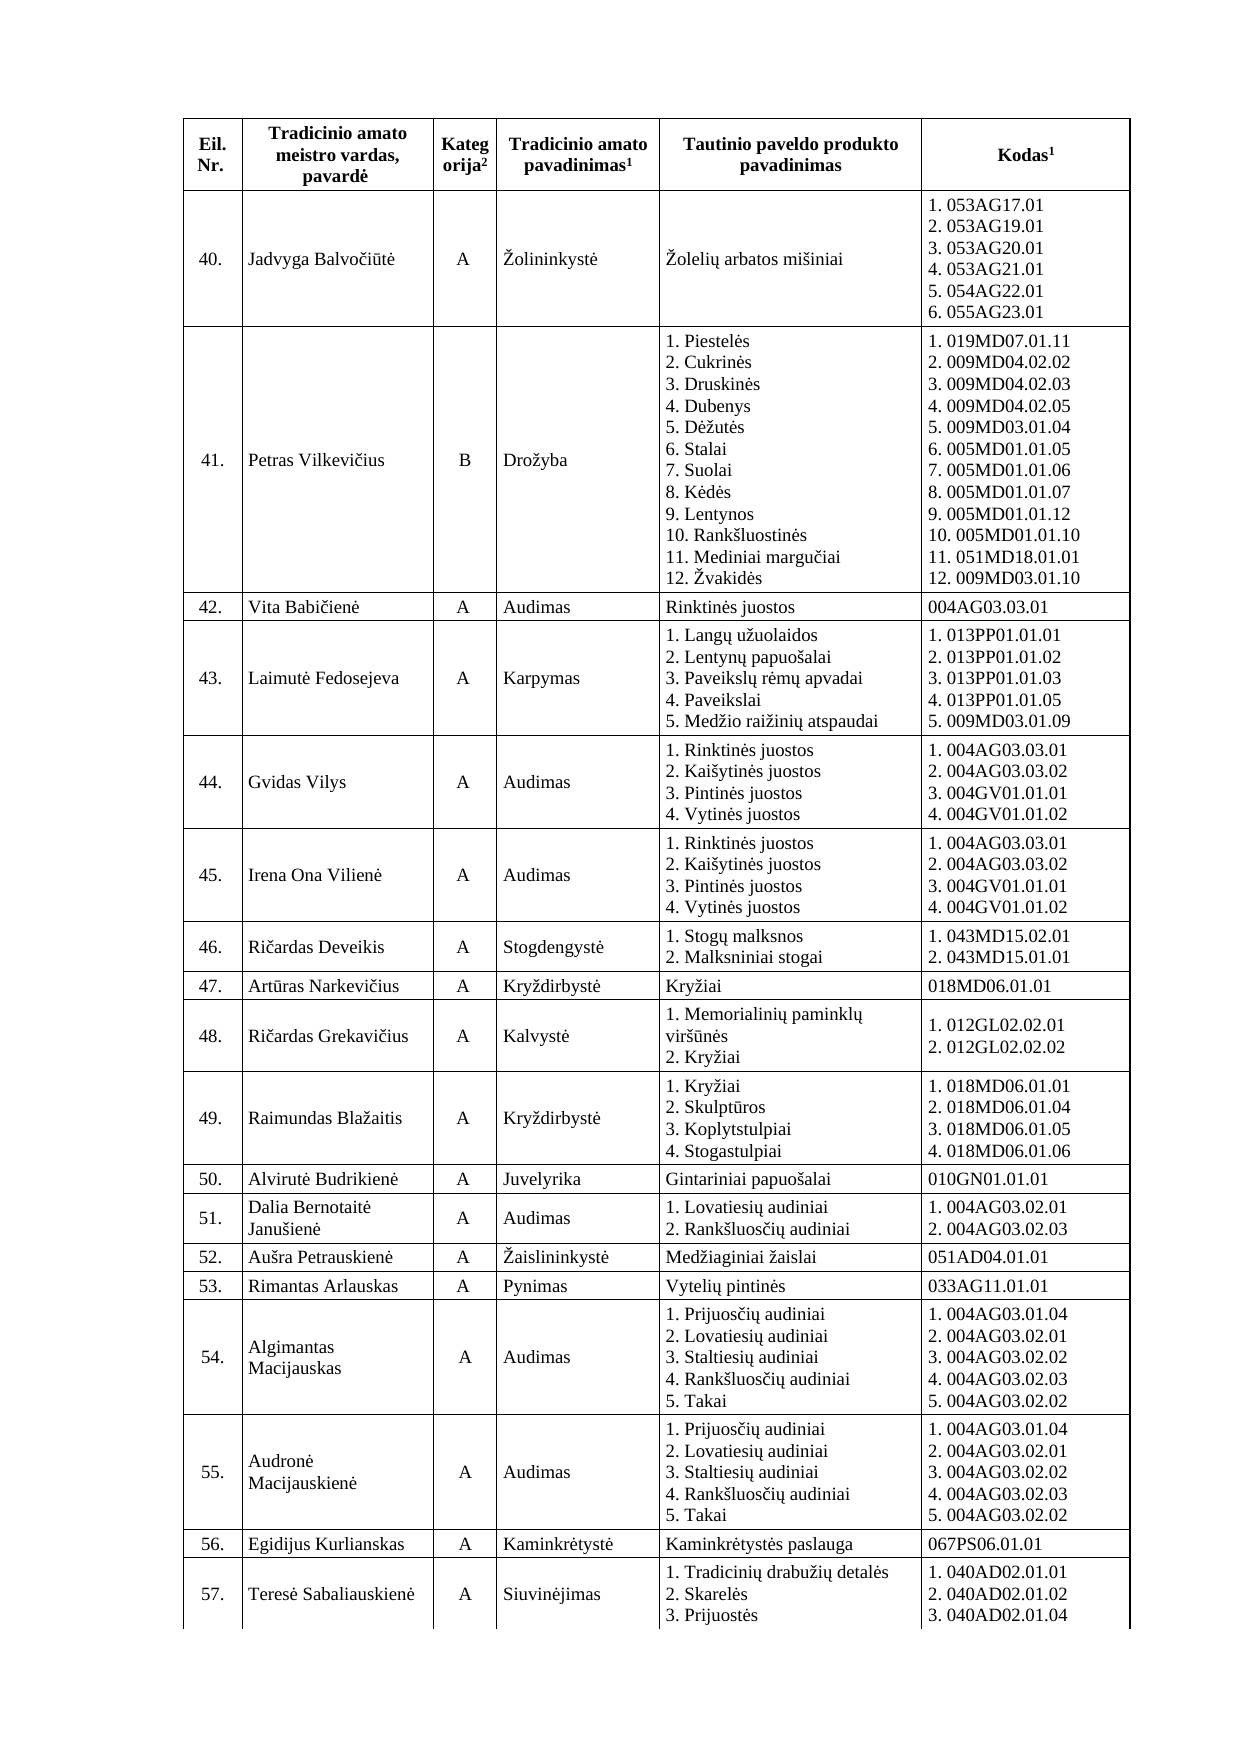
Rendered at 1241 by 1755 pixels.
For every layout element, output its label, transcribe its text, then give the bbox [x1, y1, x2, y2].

table_cell 1. 012GL02.02.01 2. 012GL02.02.02 [922, 1000, 1129, 1071]
table_cell 56. [184, 1530, 242, 1557]
table_cell A [434, 1415, 496, 1529]
table_cell Ričardas Deveikis [243, 922, 433, 971]
table_cell 1. 004AG03.03.01 2. 004AG03.03.02 3. 004GV01.01.01 4. 004GV01.01.02 [922, 736, 1129, 828]
table_cell Aušra Petrauskienė [243, 1244, 433, 1271]
table_cell 1. Memorialinių paminklų viršūnės 2. Kryžiai [660, 1000, 921, 1071]
table_cell Artūras Narkevičius [243, 972, 433, 999]
table_cell 51. [184, 1194, 242, 1242]
table_cell Stogdengystė [497, 922, 659, 971]
table_cell Gvidas Vilys [243, 736, 433, 828]
table_cell A [434, 191, 496, 326]
table_cell Jadvyga Balvočiūtė [243, 191, 433, 326]
table_cell 1. 004AG03.03.01 2. 004AG03.03.02 3. 004GV01.01.01 4. 004GV01.01.02 [922, 829, 1129, 921]
table_cell 49. [184, 1072, 242, 1164]
table_cell 1. 040AD02.01.01 2. 040AD02.01.02 3. 040AD02.01.04 [922, 1558, 1129, 1629]
table_cell 1. 013PP01.01.01 2. 013PP01.01.02 3. 013PP01.01.03 4. 013PP01.01.05 5. 009MD03.01.09 [922, 621, 1129, 735]
table_cell 47. [184, 972, 242, 999]
table_cell A [434, 1530, 496, 1557]
table_cell Kryždirbystė [497, 972, 659, 999]
table_cell Medžiaginiai žaislai [660, 1244, 921, 1271]
table_cell Audimas [497, 1194, 659, 1242]
table_cell A [434, 593, 496, 620]
table_cell Raimundas Blažaitis [243, 1072, 433, 1164]
table_cell 051AD04.01.01 [922, 1244, 1129, 1271]
table_cell Vita Babičienė [243, 593, 433, 620]
table_cell A [434, 1000, 496, 1071]
table_cell Petras Vilkevičius [243, 327, 433, 592]
table_cell 1. Rinktinės juostos 2. Kaišytinės juostos 3. Pintinės juostos 4. Vytinės juostos [660, 736, 921, 828]
table_cell Karpymas [497, 621, 659, 735]
table_cell A [434, 1244, 496, 1271]
table_cell 1. 053AG17.01 2. 053AG19.01 3. 053AG20.01 4. 053AG21.01 5. 054AG22.01 6. 055AG23.01 [922, 191, 1129, 326]
table_cell 004AG03.03.01 [922, 593, 1129, 620]
table_cell Rimantas Arlauskas [243, 1272, 433, 1299]
table_cell Audimas [497, 1300, 659, 1414]
table_cell Audronė Macijauskienė [243, 1415, 433, 1529]
table_cell Kalvystė [497, 1000, 659, 1071]
table_cell 43. [184, 621, 242, 735]
table_cell Rinktinės juostos [660, 593, 921, 620]
table_cell Teresė Sabaliauskienė [243, 1558, 433, 1629]
table_cell 1. 019MD07.01.11 2. 009MD04.02.02 3. 009MD04.02.03 4. 009MD04.02.05 5. 009MD03.01.04 6. 005MD01.01.05 7. 005MD01.01.06 8. 005MD01.01.07 9. 005MD01.01.12 10. 005MD01.01.10 11. 051MD18.01.01 12. 009MD03.01.10 [922, 327, 1129, 592]
table_cell 1. Tradicinių drabužių detalės 2. Skarelės 3. Prijuostės [660, 1558, 921, 1629]
table_cell Audimas [497, 1415, 659, 1529]
table_cell Žaislininkystė [497, 1244, 659, 1271]
table_cell 1. 018MD06.01.01 2. 018MD06.01.04 3. 018MD06.01.05 4. 018MD06.01.06 [922, 1072, 1129, 1164]
table_header Tradicinio amato pavadinimas1 [497, 119, 659, 190]
table_cell 40. [184, 191, 242, 326]
table_cell Kaminkrėtystės paslauga [660, 1530, 921, 1557]
table_header Tautinio paveldo produkto pavadinimas [660, 119, 921, 190]
table_cell Egidijus Kurlianskas [243, 1530, 433, 1557]
table_cell Gintariniai papuošalai [660, 1165, 921, 1192]
table_header Tradicinio amato meistro vardas, pavardė [243, 119, 433, 190]
table_cell Dalia Bernotaitė Janušienė [243, 1194, 433, 1242]
table_header Kategorija2 [434, 119, 496, 190]
table_cell A [434, 1165, 496, 1192]
table_cell A [434, 1558, 496, 1629]
table_cell A [434, 1300, 496, 1414]
table_header Kodas1 [922, 119, 1129, 190]
table_cell 52. [184, 1244, 242, 1271]
table_cell 010GN01.01.01 [922, 1165, 1129, 1192]
table_cell A [434, 972, 496, 999]
table_cell Irena Ona Vilienė [243, 829, 433, 921]
table_cell 1. Stogų malksnos 2. Malksniniai stogai [660, 922, 921, 971]
table_cell Drožyba [497, 327, 659, 592]
table_cell 1. Rinktinės juostos 2. Kaišytinės juostos 3. Pintinės juostos 4. Vytinės juostos [660, 829, 921, 921]
table_cell Audimas [497, 829, 659, 921]
table_cell Kaminkrėtystė [497, 1530, 659, 1557]
table_cell 48. [184, 1000, 242, 1071]
table_cell Alvirutė Budrikienė [243, 1165, 433, 1192]
table_cell 1. 004AG03.01.04 2. 004AG03.02.01 3. 004AG03.02.02 4. 004AG03.02.03 5. 004AG03.02.02 [922, 1415, 1129, 1529]
table_cell 1. Prijuosčių audiniai 2. Lovatiesių audiniai 3. Staltiesių audiniai 4. Rankšluosčių audiniai 5. Takai [660, 1300, 921, 1414]
table_cell 42. [184, 593, 242, 620]
table_cell Laimutė Fedosejeva [243, 621, 433, 735]
table_cell 1. Lovatiesių audiniai 2. Rankšluosčių audiniai [660, 1194, 921, 1242]
table_cell A [434, 829, 496, 921]
table_cell 50. [184, 1165, 242, 1192]
table_cell 067PS06.01.01 [922, 1530, 1129, 1557]
table_cell 1. 004AG03.01.04 2. 004AG03.02.01 3. 004AG03.02.02 4. 004AG03.02.03 5. 004AG03.02.02 [922, 1300, 1129, 1414]
table_cell 1. 043MD15.02.01 2. 043MD15.01.01 [922, 922, 1129, 971]
table_cell 46. [184, 922, 242, 971]
table_cell Pynimas [497, 1272, 659, 1299]
table_cell 54. [184, 1300, 242, 1414]
table_cell 55. [184, 1415, 242, 1529]
table_cell Vytelių pintinės [660, 1272, 921, 1299]
table_cell 1. 004AG03.02.01 2. 004AG03.02.03 [922, 1194, 1129, 1242]
table_cell Juvelyrika [497, 1165, 659, 1192]
table_cell 018MD06.01.01 [922, 972, 1129, 999]
table_cell A [434, 1072, 496, 1164]
table_cell 44. [184, 736, 242, 828]
table_cell Audimas [497, 736, 659, 828]
table_cell Algimantas Macijauskas [243, 1300, 433, 1414]
table_cell B [434, 327, 496, 592]
table_header Eil. Nr. [184, 119, 242, 190]
table_cell Žolelių arbatos mišiniai [660, 191, 921, 326]
table_cell Kryždirbystė [497, 1072, 659, 1164]
table_cell 033AG11.01.01 [922, 1272, 1129, 1299]
table_cell 57. [184, 1558, 242, 1629]
table_cell Kryžiai [660, 972, 921, 999]
table_cell Žolininkystė [497, 191, 659, 326]
table_cell 1. Kryžiai 2. Skulptūros 3. Koplytstulpiai 4. Stogastulpiai [660, 1072, 921, 1164]
table_cell A [434, 1272, 496, 1299]
table_cell Siuvinėjimas [497, 1558, 659, 1629]
table_cell A [434, 922, 496, 971]
table_cell A [434, 736, 496, 828]
table_cell A [434, 1194, 496, 1242]
table_cell Ričardas Grekavičius [243, 1000, 433, 1071]
table_cell A [434, 621, 496, 735]
table_cell 41. [184, 327, 242, 592]
table_cell 1. Langų užuolaidos 2. Lentynų papuošalai 3. Paveikslų rėmų apvadai 4. Paveikslai 5. Medžio raižinių atspaudai [660, 621, 921, 735]
table_cell 45. [184, 829, 242, 921]
table_cell 53. [184, 1272, 242, 1299]
table_cell 1. Prijuosčių audiniai 2. Lovatiesių audiniai 3. Staltiesių audiniai 4. Rankšluosčių audiniai 5. Takai [660, 1415, 921, 1529]
table_cell 1. Piestelės 2. Cukrinės 3. Druskinės 4. Dubenys 5. Dėžutės 6. Stalai 7. Suolai 8. Kėdės 9. Lentynos 10. Rankšluostinės 11. Mediniai margučiai 12. Žvakidės [660, 327, 921, 592]
table_cell Audimas [497, 593, 659, 620]
